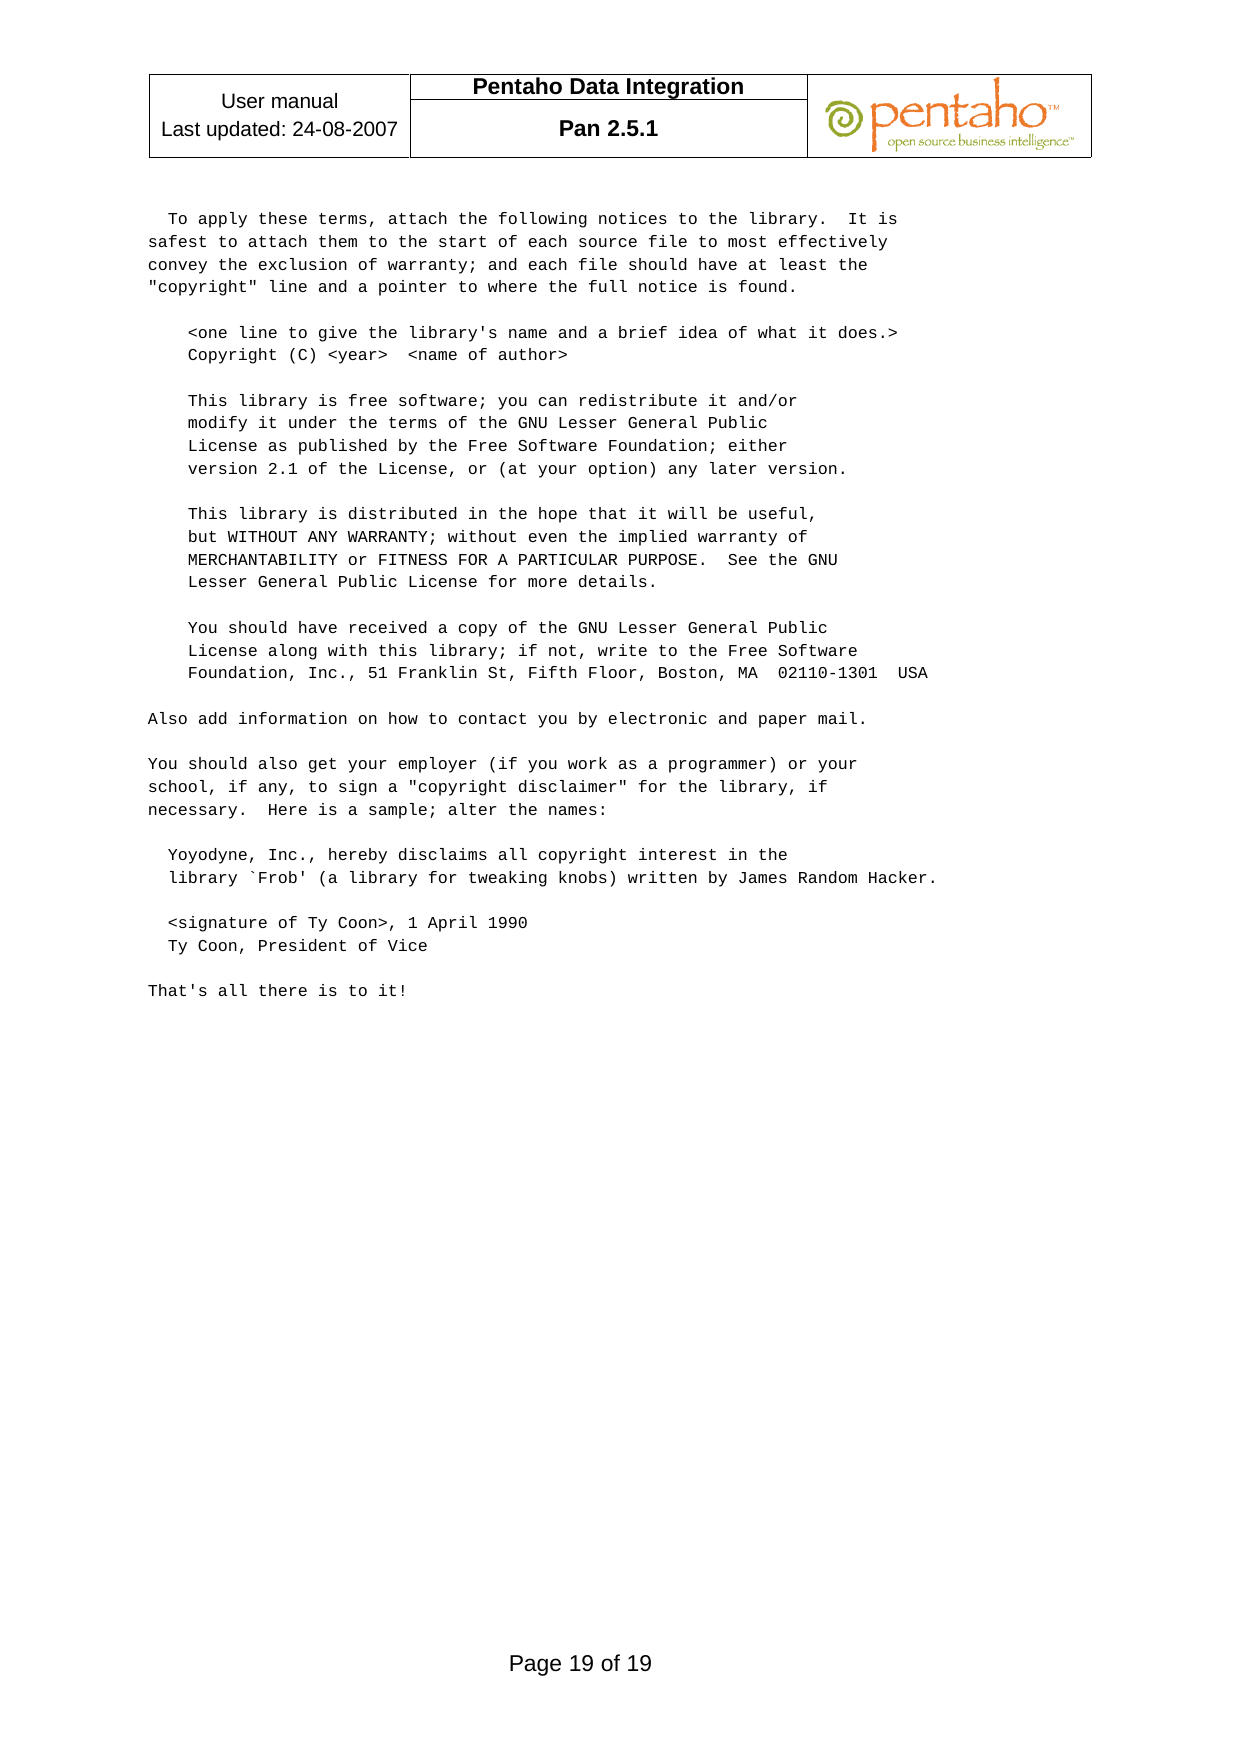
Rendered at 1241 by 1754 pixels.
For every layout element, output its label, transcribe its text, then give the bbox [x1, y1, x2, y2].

text To apply these terms, attach the following notices to the library. It is safest to attach them to the start of each source file to most effectively convey the exclusion of warranty; and each file should have at least the "copyright" line and a pointer to where the full notice is found. <one line to give the library's name and a brief idea of what it does.> Copyright (C) <year> <name of author> This library is free software; you can redistribute it and/or modify it under the terms of the GNU Lesser General Public License as published by the Free Software Foundation; either version 2.1 of the License, or (at your option) any later version. This library is distributed in the hope that it will be useful, but WITHOUT ANY WARRANTY; without even the implied warranty of MERCHANTABILITY or FITNESS FOR A PARTICULAR PURPOSE. See the GNU Lesser General Public License for more details. You should have received a copy of the GNU Lesser General Public License along with this library; if not, write to the Free Software Foundation, Inc., 51 Franklin St, Fifth Floor, Boston, MA 02110-1301 USA Also add information on how to contact you by electronic and paper mail. You should also get your employer (if you work as a programmer) or your school, if any, to sign a "copyright disclaimer" for the library, if necessary. Here is a sample; alter the names: Yoyodyne, Inc., hereby disclaims all copyright interest in the library `Frob' (a library for tweaking knobs) written by James Random Hacker. <signature of Ty Coon>, 1 April 1990 Ty Coon, President of Vice That's all there is to it! [148, 188, 1092, 1093]
